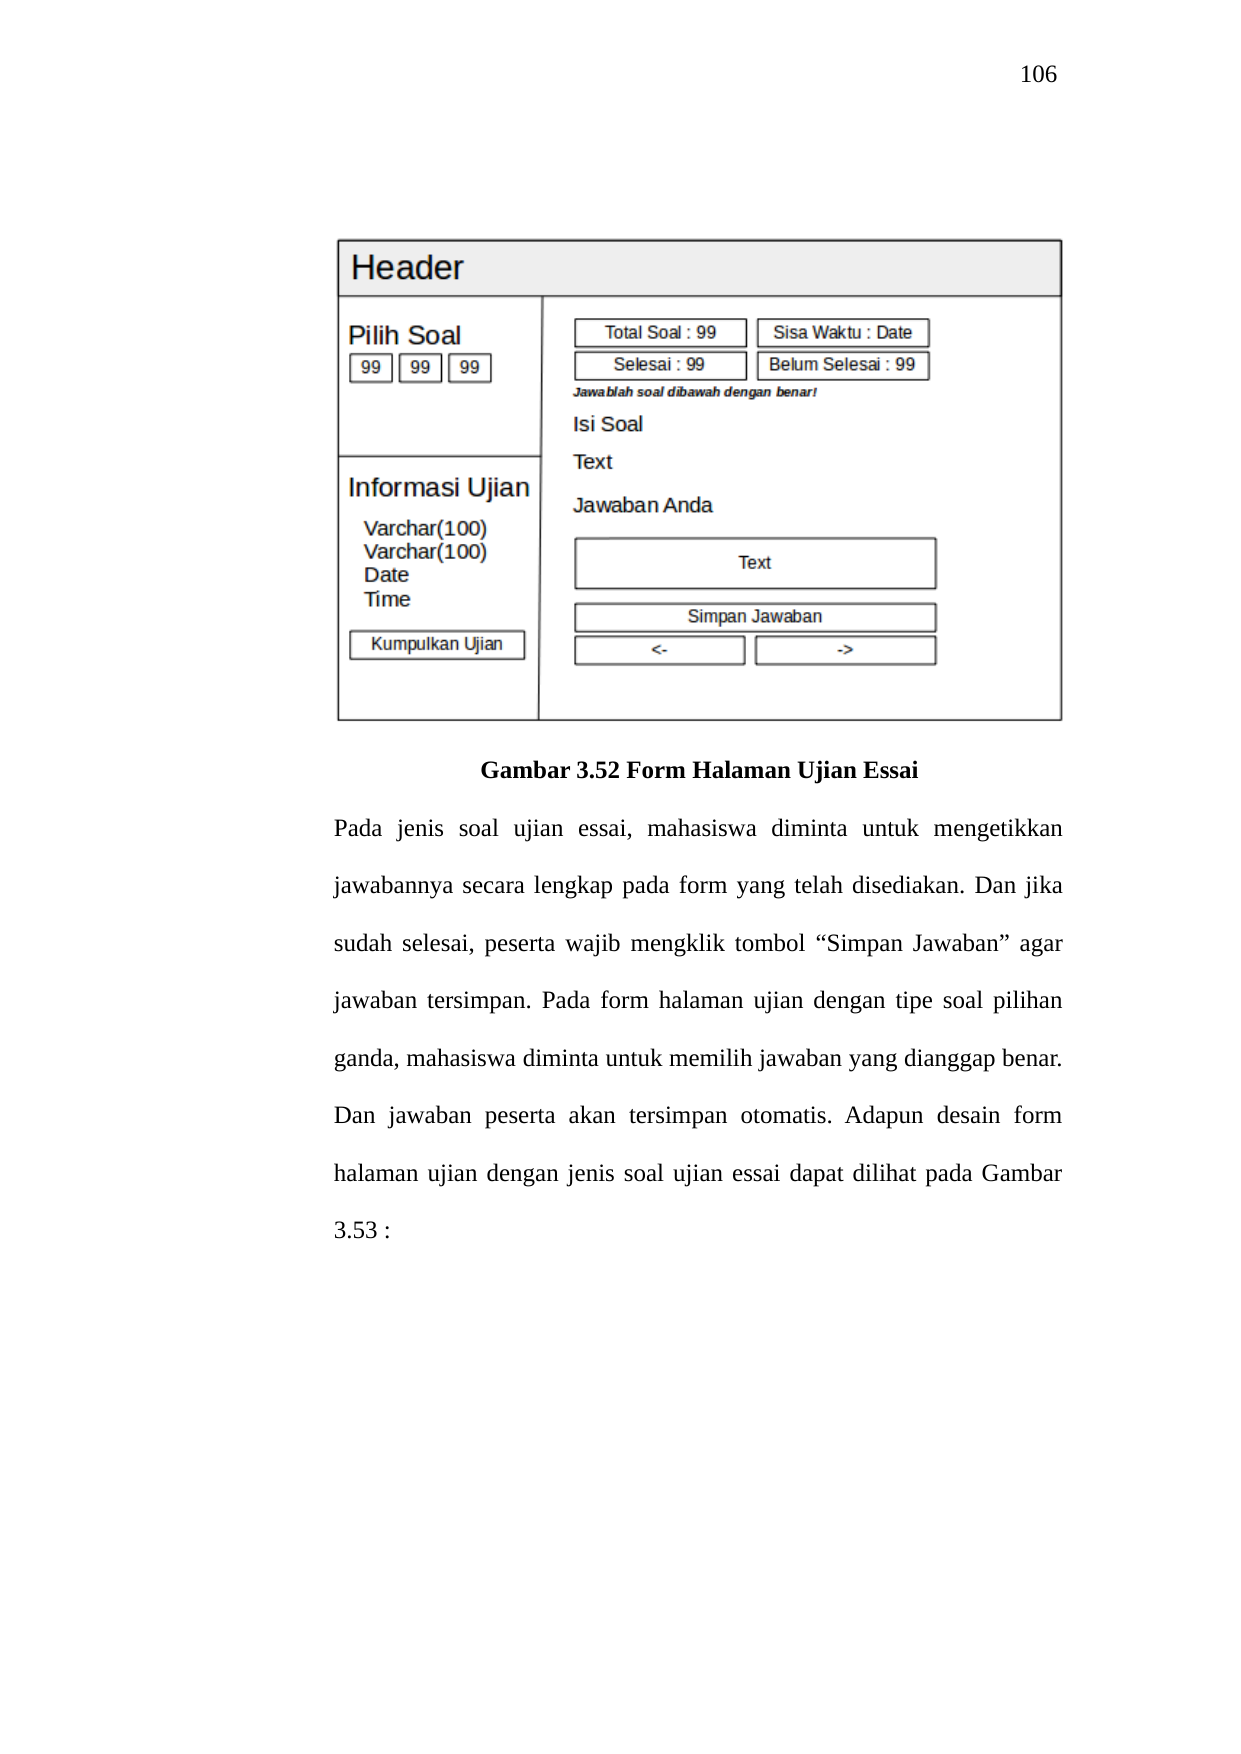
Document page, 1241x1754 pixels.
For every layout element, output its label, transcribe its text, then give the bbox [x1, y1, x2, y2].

picture [335, 236, 1064, 724]
list Gambar 3.52 Form Halaman Ujian Essai [335, 724, 1063, 784]
list Pada jenis soal ujian essai, mahasiswa diminta untuk mengetikkan jawabannya secara lengkap pada form yang telah disediakan. Dan jika sudah selesai, peserta wajib mengklik tombol “Simpan Jawaban” agar jawaban tersimpan. Pada form halaman ujian dengan tipe soal pilihan ganda, mahasiswa diminta untuk memilih jawaban yang dianggap benar. Dan jawaban peserta akan tersimpan otomatis. Adapun desain form halaman ujian dengan jenis soal ujian essai dapat dilihat pada Gambar 3.53 : [295, 236, 1063, 1244]
